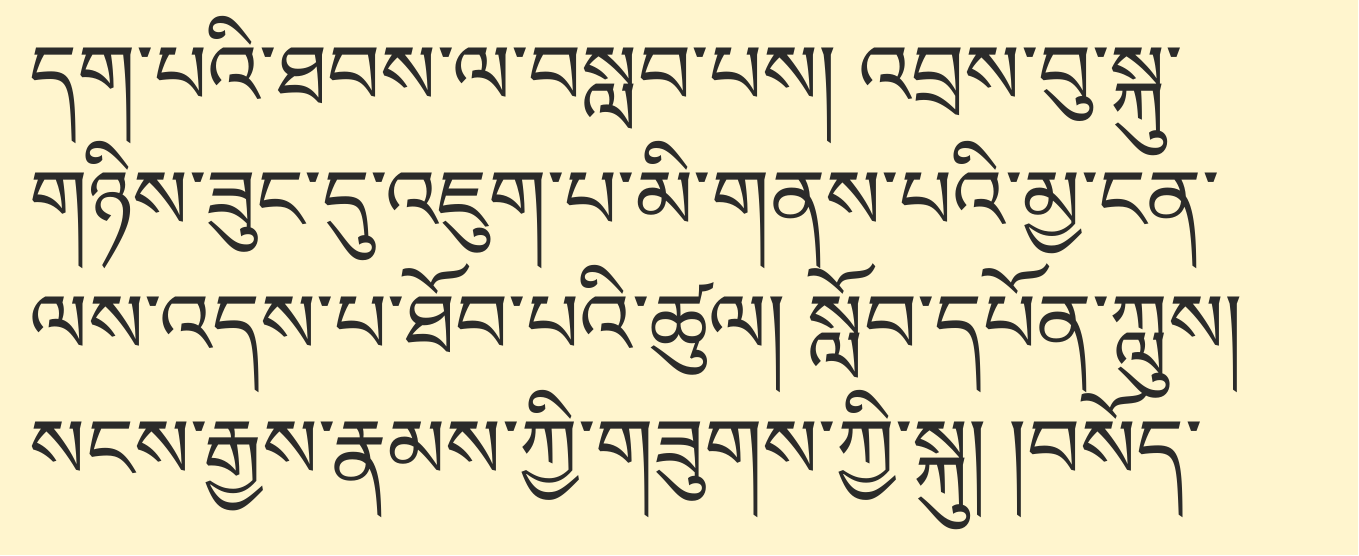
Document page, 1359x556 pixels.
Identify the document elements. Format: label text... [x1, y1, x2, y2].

text དག་པའི་ཐབས་ལ་བསླབ་པས། འབྲས་བུ་སྐུ་གཉིས་ཟུང་དུ་འཇུག་པ་མི་གནས་པའི་མྱ་ངན་ལས་འདས་པ་ཐོབ་པའི་ཚུལ། སློབ་དཔོན་ཀླུས། སངས་རྒྱས་རྣམས་ཀྱི་གཟུགས་ཀྱི་སྐུ། །བསོད་ [29, 29, 1346, 513]
